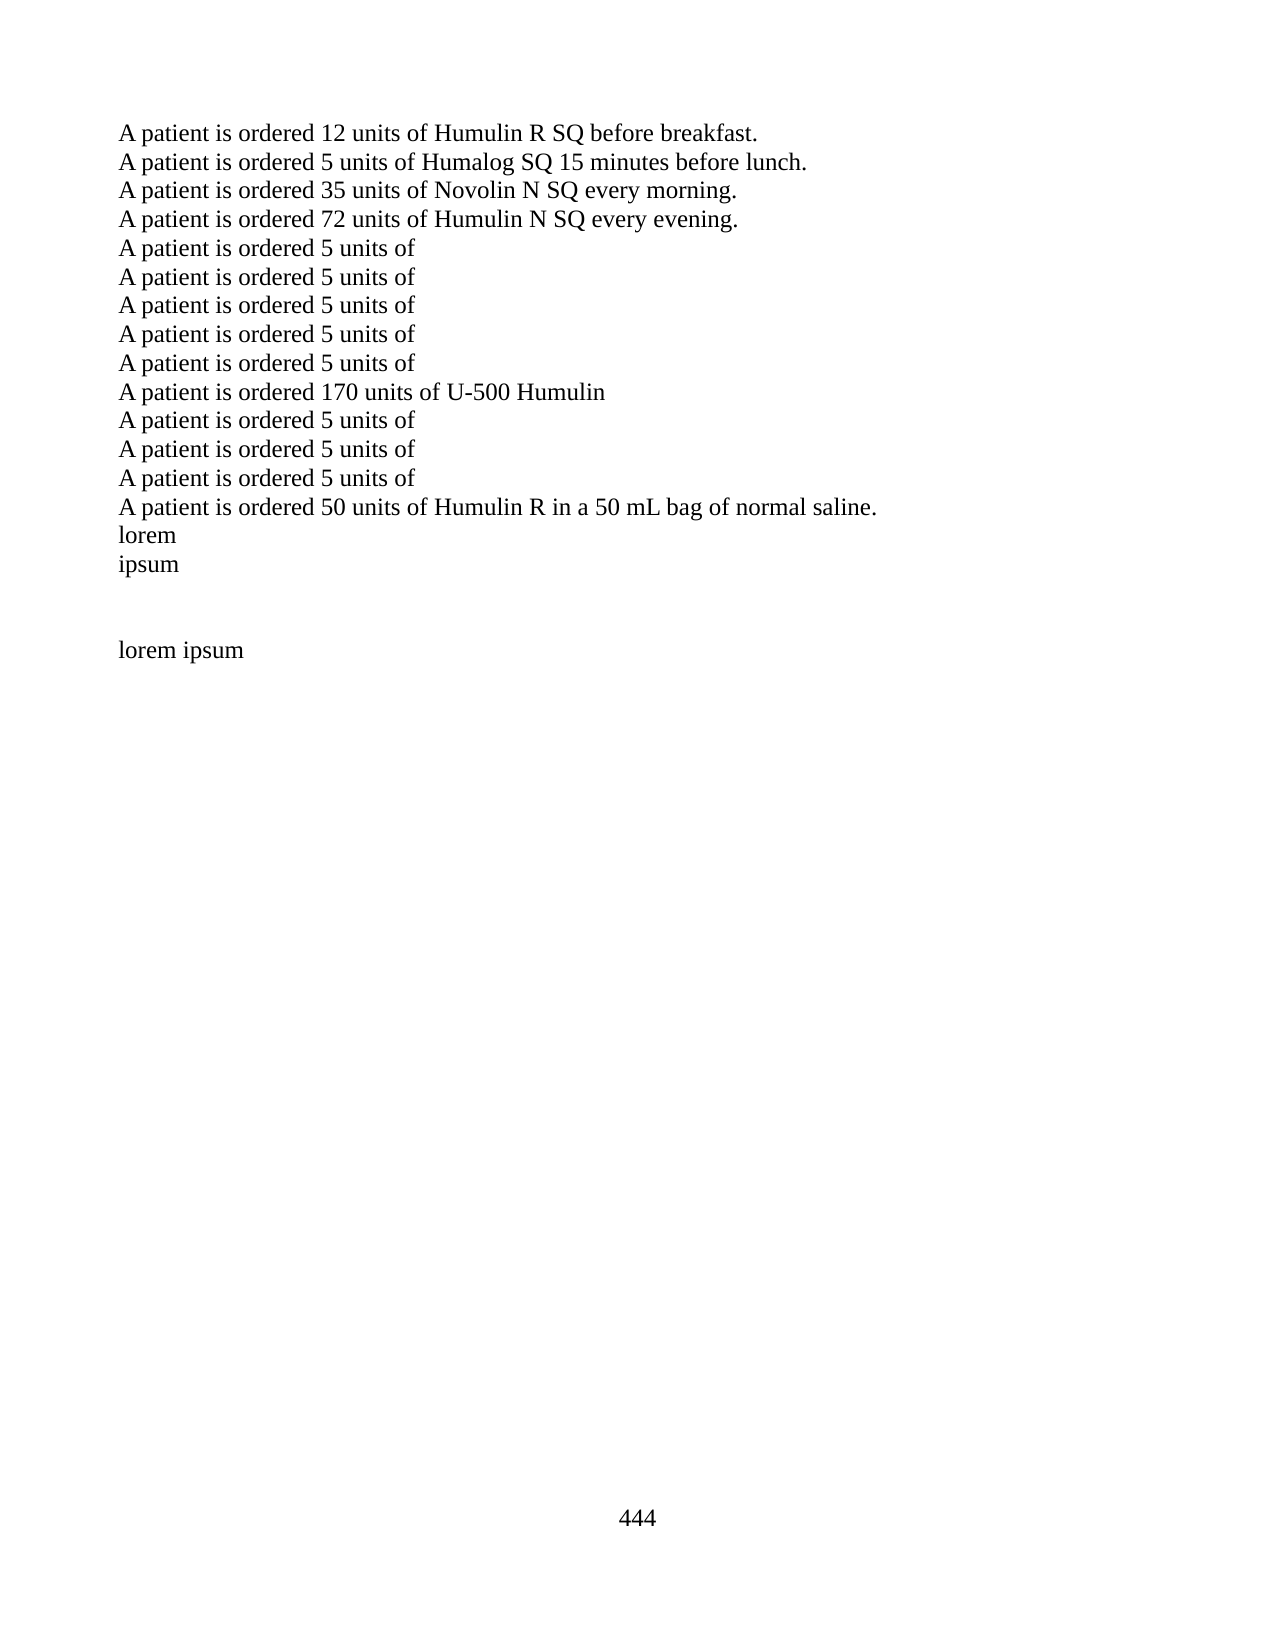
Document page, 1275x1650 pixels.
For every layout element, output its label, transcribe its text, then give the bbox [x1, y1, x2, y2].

text A patient is ordered 5 units of [118, 463, 1157, 492]
text ipsum [118, 549, 1157, 578]
text A patient is ordered 5 units of [118, 262, 1157, 291]
text A patient is ordered 5 units of [118, 406, 1157, 434]
text A patient is ordered 35 units of Novolin N SQ every morning. [118, 176, 1157, 204]
text A patient is ordered 5 units of [118, 233, 1157, 262]
text A patient is ordered 5 units of [118, 319, 1157, 348]
text A patient is ordered 50 units of Humulin R in a 50 mL bag of normal saline. [118, 492, 1157, 521]
text A patient is ordered 12 units of Humulin R SQ before breakfast. [118, 118, 1157, 147]
text lorem [118, 521, 1157, 549]
text A patient is ordered 72 units of Humulin N SQ every evening. [118, 204, 1157, 233]
text A patient is ordered 5 units of Humalog SQ 15 minutes before lunch. [118, 147, 1157, 176]
text A patient is ordered 170 units of U-500 Humulin [118, 377, 1157, 406]
text A patient is ordered 5 units of [118, 291, 1157, 319]
text lorem ipsum [118, 636, 1157, 664]
text A patient is ordered 5 units of [118, 434, 1157, 463]
text A patient is ordered 5 units of [118, 348, 1157, 377]
